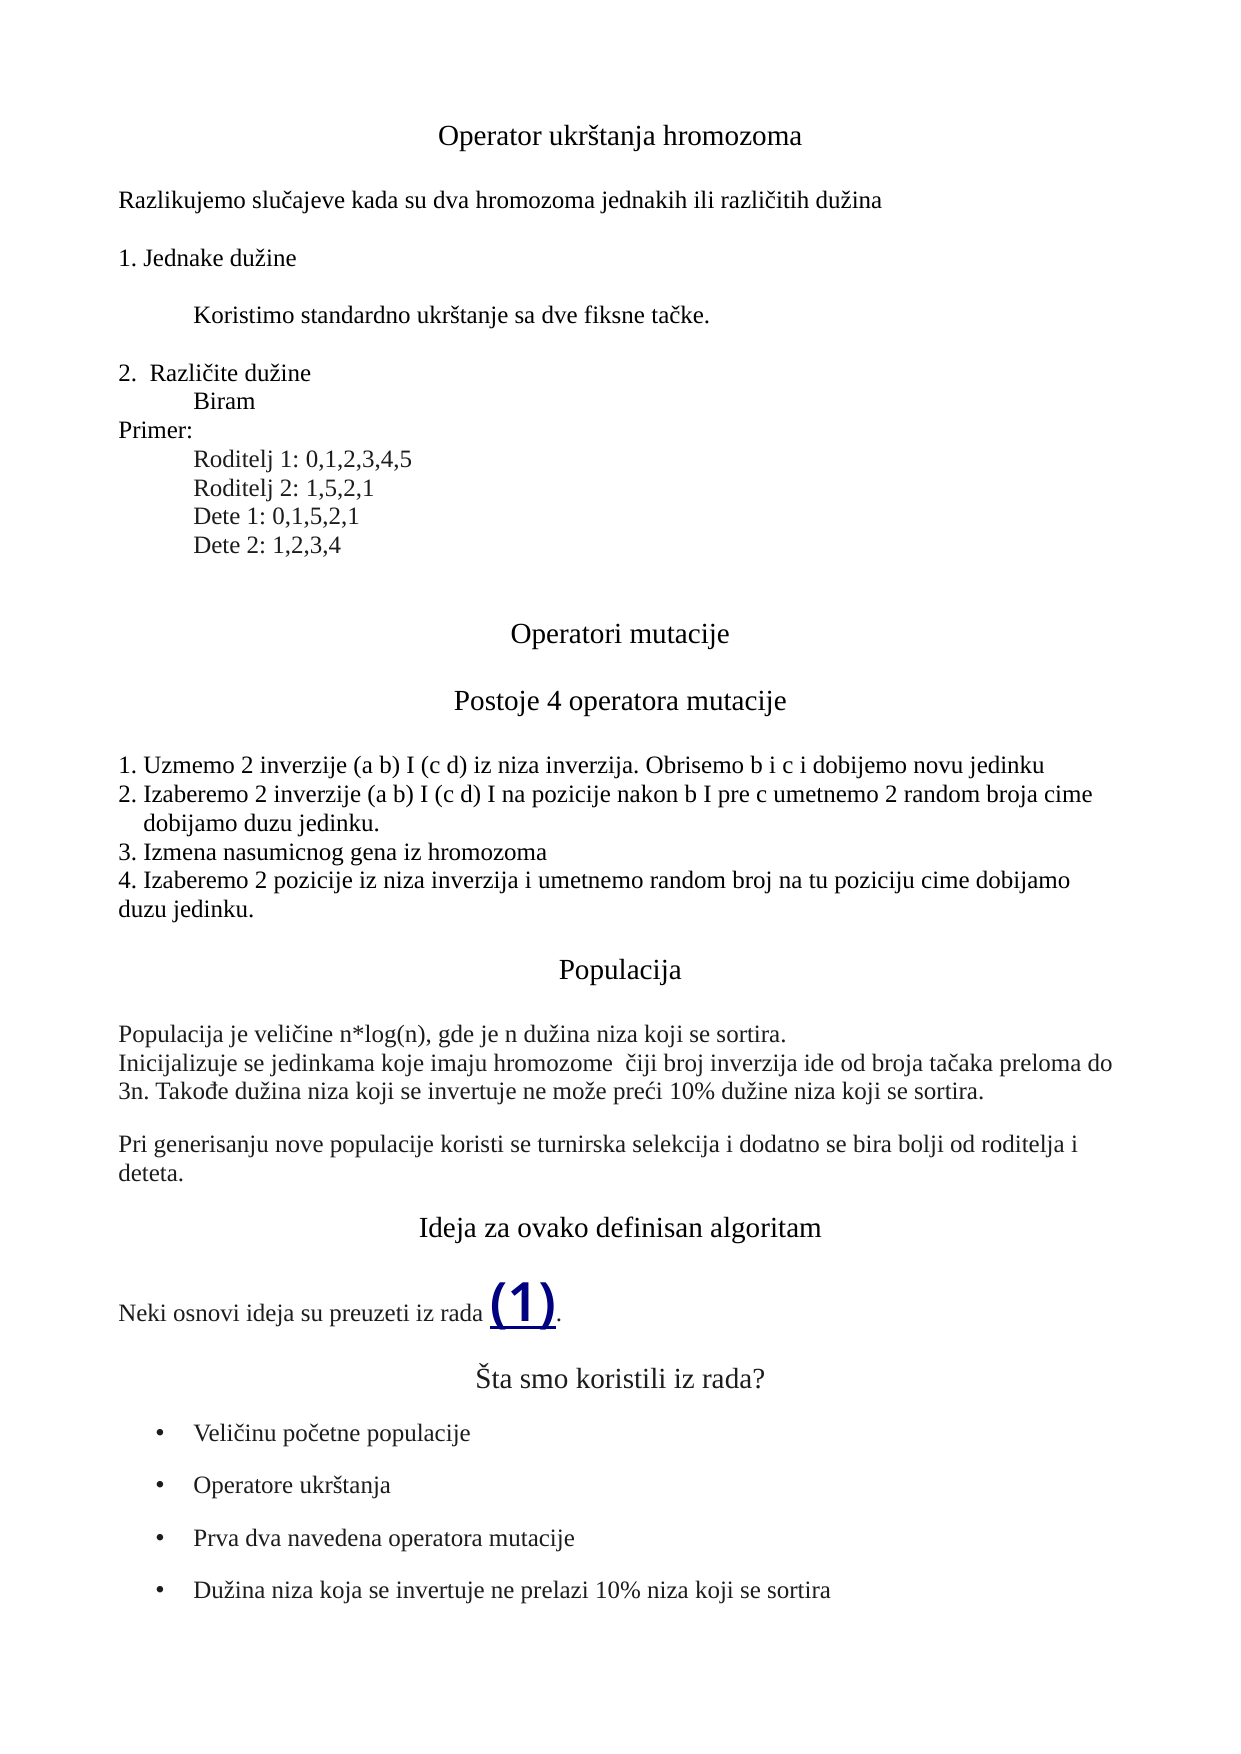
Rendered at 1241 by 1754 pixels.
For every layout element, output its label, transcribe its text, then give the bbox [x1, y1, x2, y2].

text Šta smo koristili iz rada? [118, 1361, 1122, 1394]
text Primer: [118, 415, 1122, 444]
text Koristimo standardno ukrštanje sa dve fiksne tačke. [118, 300, 1122, 329]
text Razlikujemo slučajeve kada su dva hromozoma jednakih ili različitih dužina [118, 185, 1122, 214]
text 2. Izaberemo 2 inverzije (a b) I (c d) I na pozicije nakon b I pre c umetnemo 2 random broja cime [118, 779, 1122, 808]
text Biram [118, 386, 1122, 415]
text 4. Izaberemo 2 pozicije iz niza inverzija i umetnemo random broj na tu poziciju cime dobijamo duzu jedinku. [118, 866, 1122, 923]
text Pri generisanju nove populacije koristi se turnirska selekcija i dodatno se bira bolji od roditelja i deteta. [118, 1129, 1122, 1186]
list Prva dva navedena operatora mutacije [156, 1523, 1122, 1552]
text Operatori mutacije [118, 616, 1122, 650]
text Dete 1: 0,1,5,2,1 [118, 501, 1122, 530]
list Operatore ukrštanja [156, 1471, 1122, 1499]
text Postoje 4 operatora mutacije [118, 683, 1122, 717]
text Operator ukrštanja hromozoma [118, 118, 1122, 152]
text Neki osnovi ideja su preuzeti iz rada (1). [118, 1263, 1122, 1337]
text 3. Izmena nasumicnog gena iz hromozoma [118, 837, 1122, 866]
text Populacija [118, 952, 1122, 985]
text Roditelj 2: 1,5,2,1 [118, 473, 1122, 501]
text Dete 2: 1,2,3,4 [118, 530, 1122, 559]
text Inicijalizuje se jedinkama koje imaju hromozome čiji broj inverzija ide od broja tačaka preloma do 3n. Takođe dužina niza koji se invertuje ne može preći 10% dužine niza koji se sortira. [118, 1048, 1122, 1105]
list Dužina niza koja se invertuje ne prelazi 10% niza koji se sortira [156, 1576, 1122, 1604]
text 1. Jednake dužine [118, 243, 1122, 271]
list Veličinu početne populacije [156, 1418, 1122, 1447]
text Roditelj 1: 0,1,2,3,4,5 [118, 444, 1122, 473]
text dobijamo duzu jedinku. [118, 808, 1122, 837]
text Populacija je veličine n*log(n), gde je n dužina niza koji se sortira. [118, 1019, 1122, 1048]
text 2. Različite dužine [118, 358, 1122, 386]
text Ideja za ovako definisan algoritam [118, 1210, 1122, 1244]
text 1. Uzmemo 2 inverzije (a b) I (c d) iz niza inverzija. Obrisemo b i c i dobijemo novu jedinku [118, 751, 1122, 779]
